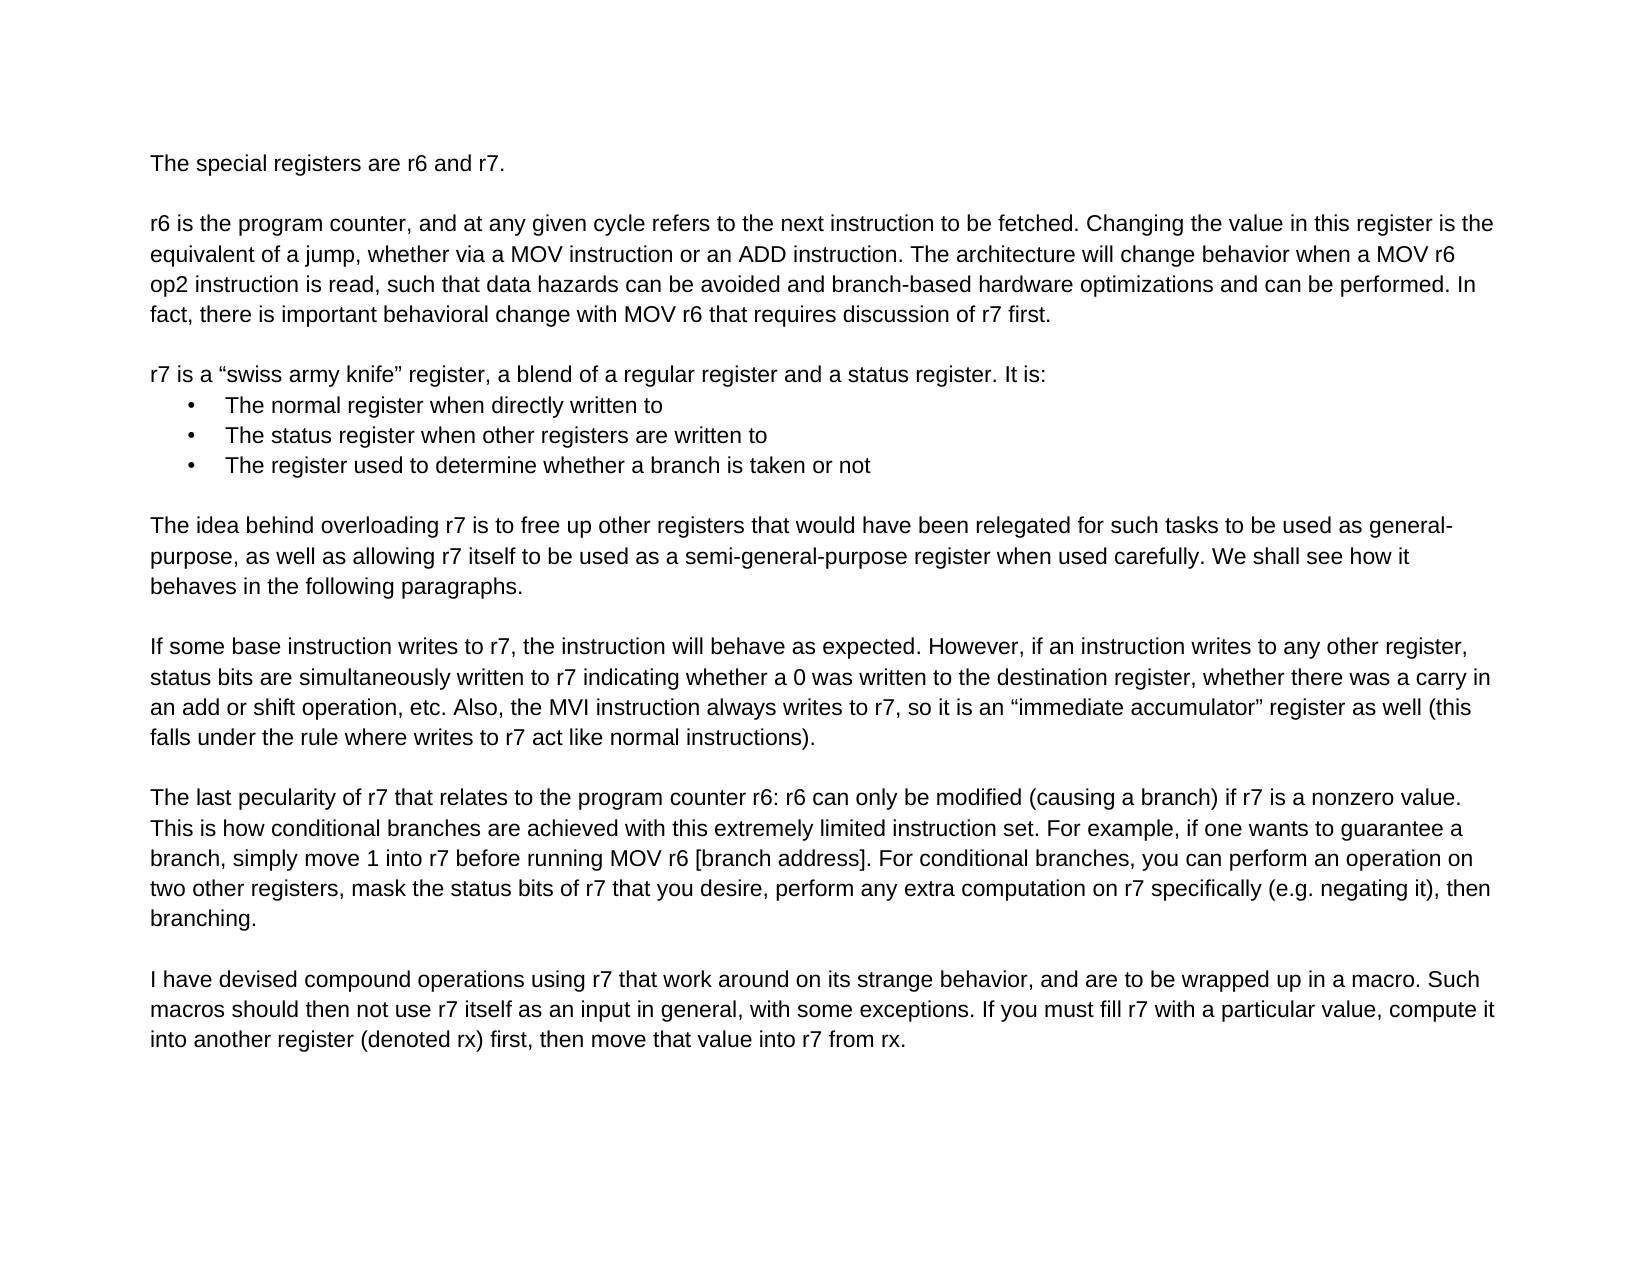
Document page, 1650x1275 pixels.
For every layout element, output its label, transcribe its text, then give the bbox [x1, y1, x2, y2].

text If some base instruction writes to r7, the instruction will behave as expected. However, if an instruction writes to any other register, status bits are simultaneously written to r7 indicating whether a 0 was written to the destination register, whether there was a carry in an add or shift operation, etc. Also, the MVI instruction always writes to r7, so it is an “immediate accumulator” register as well (this falls under the rule where writes to r7 act like normal instructions). [150, 633, 1500, 750]
list The status register when other registers are written to [187, 422, 1500, 448]
text r7 is a “swiss army knife” register, a blend of a regular register and a status register. It is: [150, 361, 1500, 388]
text The special registers are r6 and r7. [150, 150, 1500, 176]
text I have devised compound operations using r7 that work around on its strange behavior, and are to be wrapped up in a macro. Such macros should then not use r7 itself as an input in general, with some exceptions. If you must fill r7 with a particular value, compute it into another register (denoted rx) first, then move that value into r7 from rx. [150, 966, 1500, 1052]
text r6 is the program counter, and at any given cycle refers to the next instruction to be fetched. Changing the value in this register is the equivalent of a jump, whether via a MOV instruction or an ADD instruction. The architecture will change behavior when a MOV r6 op2 instruction is read, such that data hazards can be avoided and branch-based hardware optimizations and can be performed. In fact, there is important behavioral change with MOV r6 that requires discussion of r7 first. [150, 210, 1500, 327]
list The normal register when directly written to [187, 392, 1500, 418]
list The register used to determine whether a branch is taken or not [187, 452, 1500, 478]
text The last pecularity of r7 that relates to the program counter r6: r6 can only be modified (causing a branch) if r7 is a nonzero value. This is how conditional branches are achieved with this extremely limited instruction set. For example, if one wants to guarantee a branch, simply move 1 into r7 before running MOV r6 [branch address]. For conditional branches, you can perform an operation on two other registers, mask the status bits of r7 that you desire, perform any extra computation on r7 specifically (e.g. negating it), then branching. [150, 784, 1500, 932]
text The idea behind overloading r7 is to free up other registers that would have been relegated for such tasks to be used as general-purpose, as well as allowing r7 itself to be used as a semi-general-purpose register when used carefully. We shall see how it behaves in the following paragraphs. [150, 512, 1500, 599]
